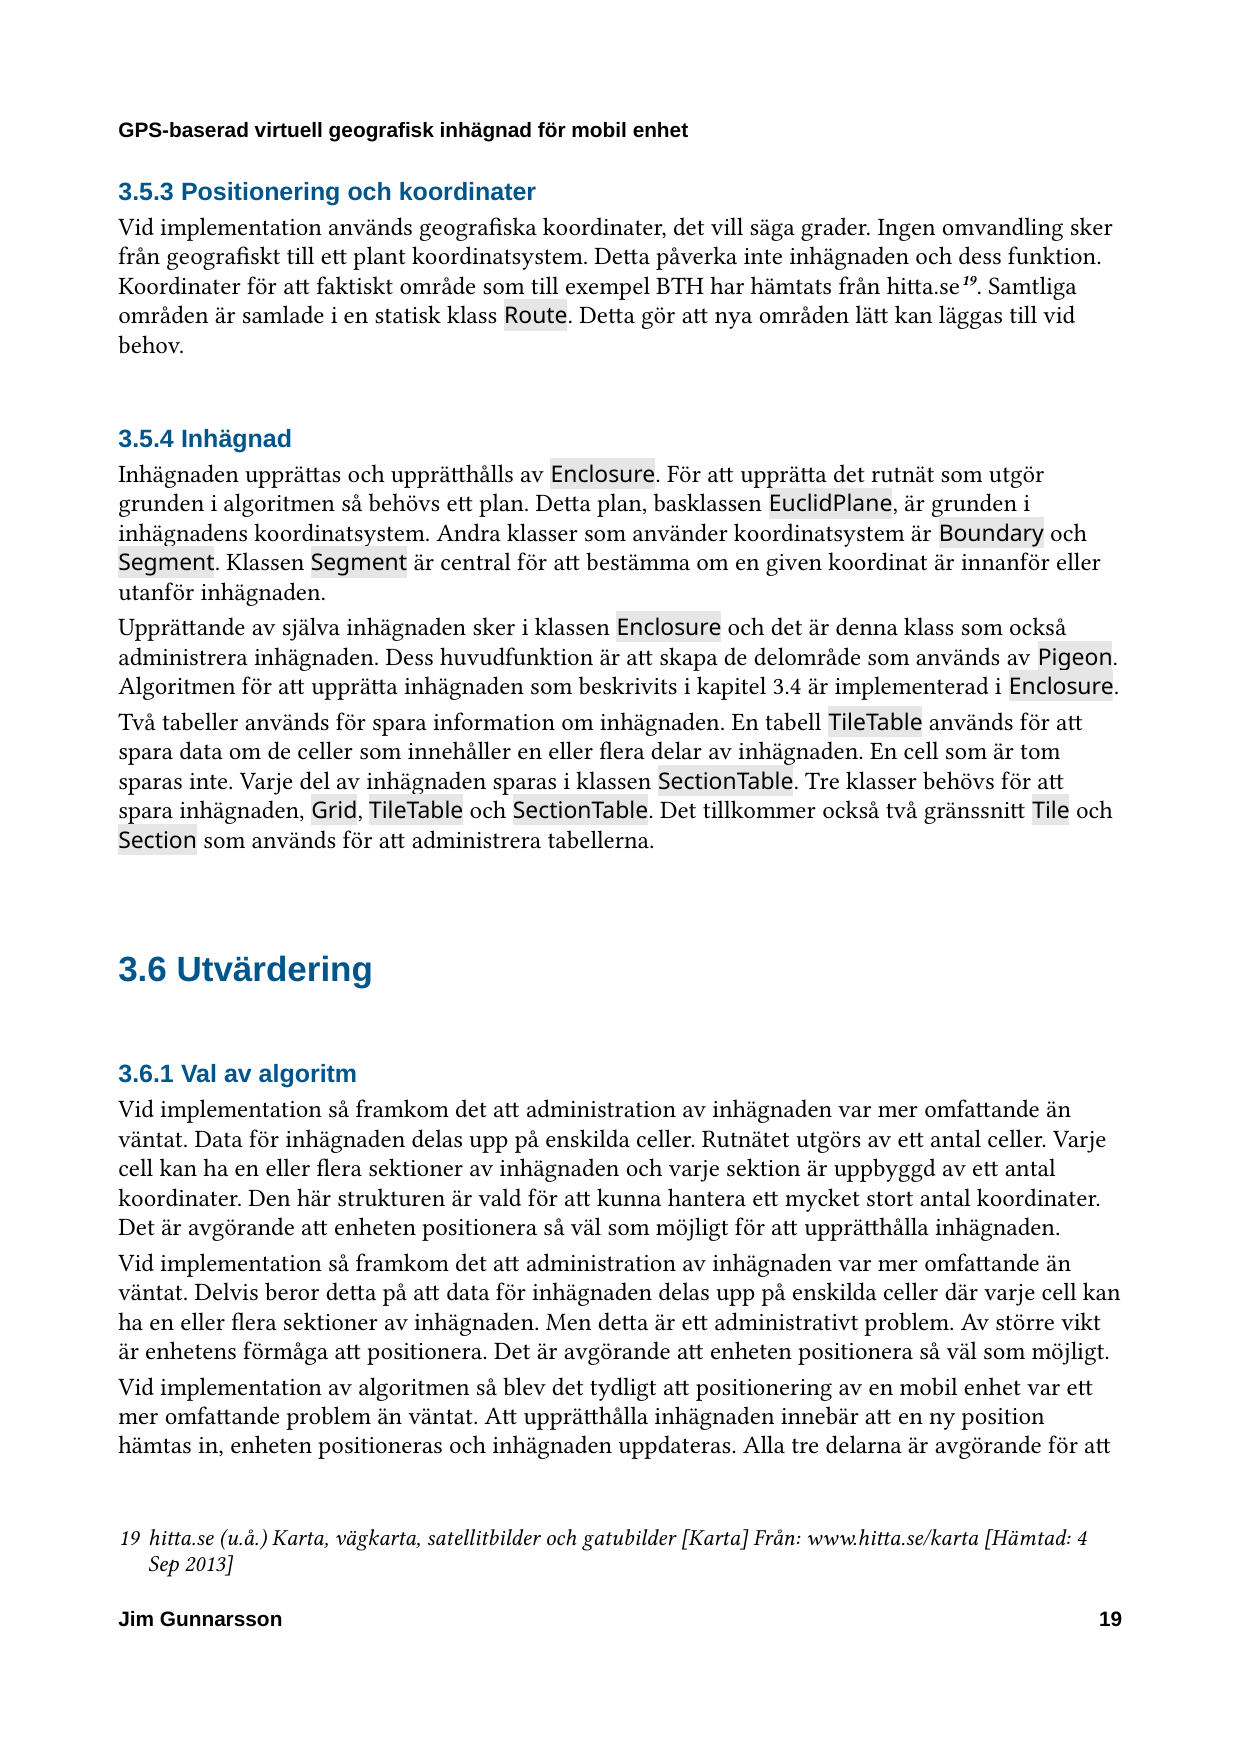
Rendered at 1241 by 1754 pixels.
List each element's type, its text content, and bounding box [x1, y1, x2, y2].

subtitle Val av algoritm [118, 1059, 1122, 1088]
text Två tabeller används för spara information om inhägnaden. En tabell TileTable används för att spara data om de celler som innehåller en eller flera delar av inhägnaden. En cell som är tom sparas inte. Varje del av inhägnaden sparas i klassen SectionTable. Tre klasser behövs för att spara inhägnaden, Grid, TileTable och SectionTable. Det tillkommer också två gränssnitt Tile och Section som används för att administrera tabellerna. [118, 707, 1122, 854]
subtitle Inhägnad [118, 424, 1122, 453]
text Vid implementation används geografiska koordinater, det vill säga grader. Ingen omvandling sker från geografiskt till ett plant koordinatsystem. Detta påverka inte inhägnaden och dess funktion. Koordinater för att faktiskt område som till exempel BTH har hämtats från hitta.se. Samtliga områden är samlade i en statisk klass Route. Detta gör att nya områden lätt kan läggas till vid behov. [118, 212, 1122, 359]
text hitta.se (u.å.) Karta, vägkarta, satellitbilder och gatubilder [Karta] Från: www.hitta.se/karta [Hämtad: 4 Sep 2013] [118, 1524, 1122, 1577]
text Vid implementation så framkom det att administration av inhägnaden var mer omfattande än väntat. Data för inhägnaden delas upp på enskilda celler. Rutnätet utgörs av ett antal celler. Varje cell kan ha en eller flera sektioner av inhägnaden och varje sektion är uppbyggd av ett antal koordinater. Den här strukturen är vald för att kunna hantera ett mycket stort antal koordinater. Det är avgörande att enheten positionera så väl som möjligt för att upprätthålla inhägnaden. [118, 1094, 1122, 1242]
subtitle Utvärdering [118, 948, 1122, 989]
text Inhägnaden upprättas och upprätthålls av Enclosure. För att upprätta det rutnät som utgör grunden i algoritmen så behövs ett plan. Detta plan, basklassen EuclidPlane, är grunden i inhägnadens koordinatsystem. Andra klasser som använder koordinatsystem är Boundary och Segment. Klassen Segment är central för att bestämma om en given koordinat är innanför eller utanför inhägnaden. [118, 459, 1122, 606]
text Upprättande av själva inhägnaden sker i klassen Enclosure och det är denna klass som också administrera inhägnaden. Dess huvudfunktion är att skapa de delområde som används av Pigeon. Algoritmen för att upprätta inhägnaden som beskrivits i kapitel 3.4 är implementerad i Enclosure. [118, 612, 1122, 701]
text Vid implementation av algoritmen så blev det tydligt att positionering av en mobil enhet var ett mer omfattande problem än väntat. Att upprätthålla inhägnaden innebär att en ny position hämtas in, enheten positioneras och inhägnaden uppdateras. Alla tre delarna är avgörande för att [118, 1371, 1122, 1460]
text Vid implementation så framkom det att administration av inhägnaden var mer omfattande än väntat. Delvis beror detta på att data för inhägnaden delas upp på enskilda celler där varje cell kan ha en eller flera sektioner av inhägnaden. Men detta är ett administrativt problem. Av större vikt är enhetens förmåga att positionera. Det är avgörande att enheten positionera så väl som möjligt. [118, 1247, 1122, 1365]
subtitle Positionering och koordinater [118, 177, 1122, 206]
